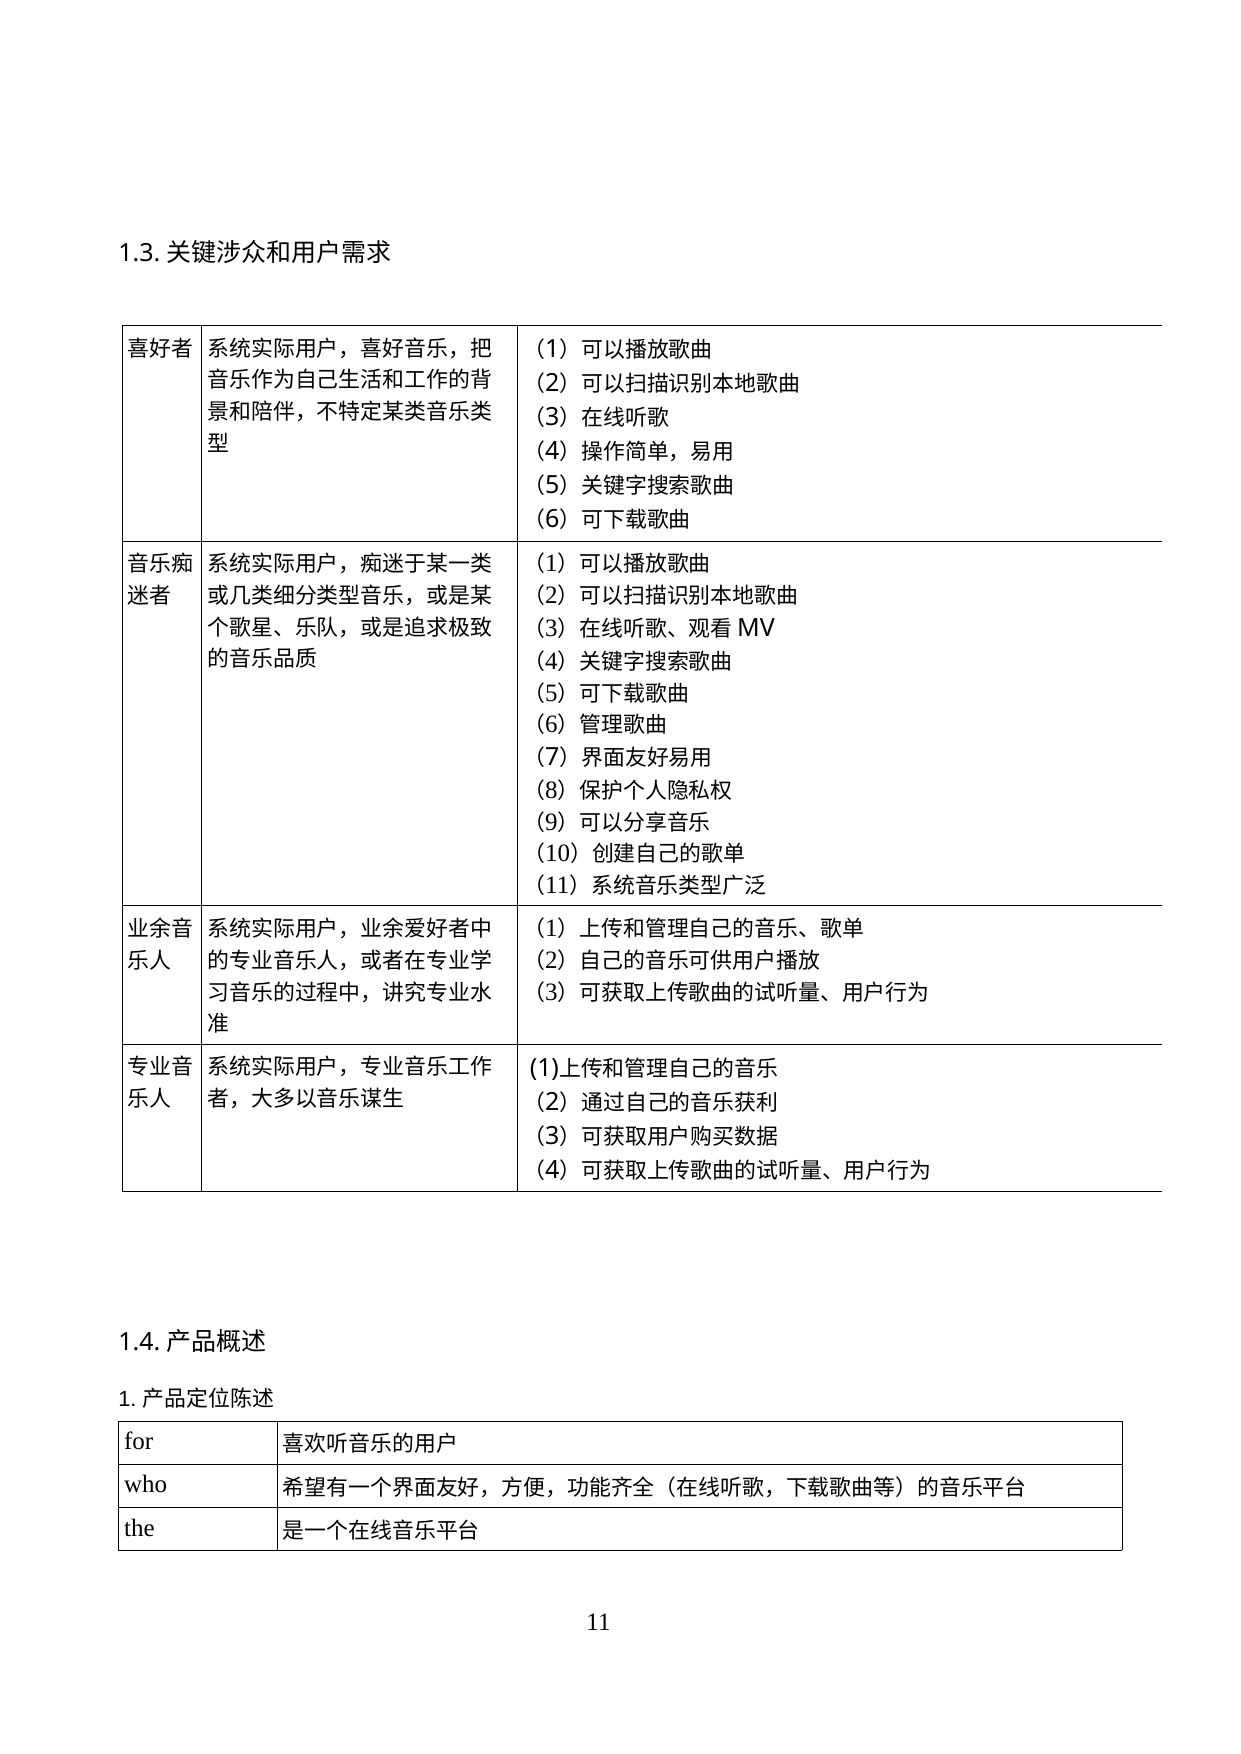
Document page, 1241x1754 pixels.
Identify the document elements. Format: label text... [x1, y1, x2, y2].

table_header （1）可以播放歌曲 （2）可以扫描识别本地歌曲 （3）在线听歌 （4）操作简单，易用 （5）关键字搜索歌曲 （6）可下载歌曲 [518, 326, 1162, 541]
table_cell (1)上传和管理自己的音乐 （2）通过自己的音乐获利 （3）可获取用户购买数据 （4）可获取上传歌曲的试听量、用户行为 [518, 1045, 1162, 1191]
table_cell who [119, 1465, 277, 1507]
table_cell 系统实际用户，专业音乐工作者，大多以音乐谋生 [202, 1045, 517, 1191]
table_cell the [119, 1508, 277, 1550]
table_header 喜好者 [123, 326, 201, 541]
subtitle 关键涉众和用户需求 [118, 233, 1122, 269]
table_cell （1）可以播放歌曲 （2）可以扫描识别本地歌曲 （3）在线听歌、观看MV （4）关键字搜索歌曲 （5）可下载歌曲 （6）管理歌曲 （7）界面友好易用 （8）保护个人隐私权 （9）可以分享音乐 （10）创建自己的歌单 （11）系统音乐类型广泛 [518, 542, 1162, 905]
table_cell 专业音乐人 [123, 1045, 201, 1191]
table_cell 系统实际用户，痴迷于某一类或几类细分类型音乐，或是某个歌星、乐队，或是追求极致的音乐品质 [202, 542, 517, 905]
table_cell 业余音乐人 [123, 906, 201, 1043]
subtitle 产品概述 [118, 1322, 1122, 1358]
table_header 系统实际用户，喜好音乐，把音乐作为自己生活和工作的背景和陪伴，不特定某类音乐类型 [202, 326, 517, 541]
table_cell 系统实际用户，业余爱好者中的专业音乐人，或者在专业学习音乐的过程中，讲究专业水准 [202, 906, 517, 1043]
table_header 喜欢听音乐的用户 [278, 1422, 1122, 1464]
table_cell 希望有一个界面友好，方便，功能齐全（在线听歌，下载歌曲等）的音乐平台 [278, 1465, 1122, 1507]
table_cell 是一个在线音乐平台 [278, 1508, 1122, 1550]
table_cell （1）上传和管理自己的音乐、歌单 （2）自己的音乐可供用户播放 （3）可获取上传歌曲的试听量、用户行为 [518, 906, 1162, 1043]
subtitle 产品定位陈述 [118, 1377, 1122, 1413]
table_header for [119, 1422, 277, 1464]
table_cell 音乐痴迷者 [123, 542, 201, 905]
